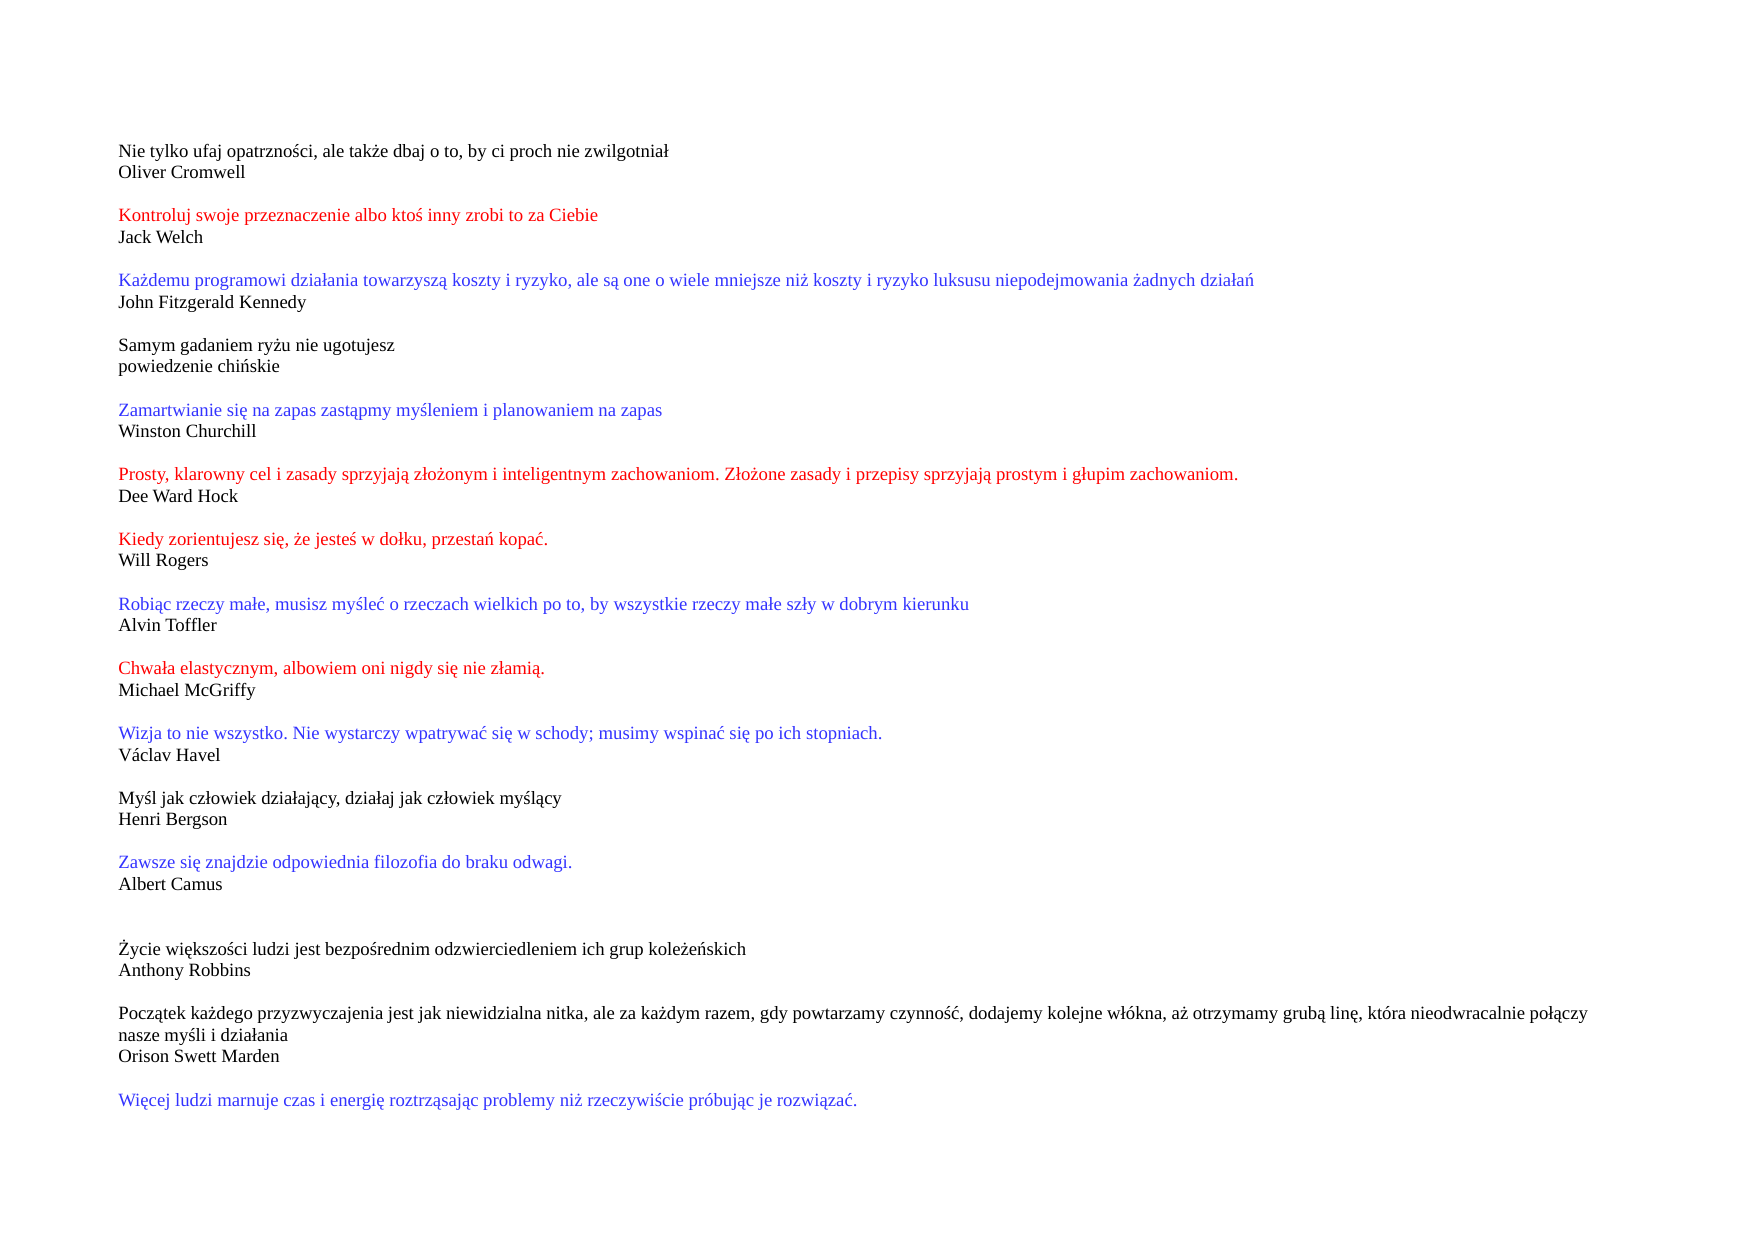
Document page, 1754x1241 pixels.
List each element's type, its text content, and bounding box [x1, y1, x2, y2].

text Myśl jak człowiek działający, działaj jak człowiek myślący [118, 787, 1636, 808]
text Václav Havel [118, 743, 1636, 765]
text Orison Swett Marden [118, 1045, 1636, 1067]
text Kiedy zorientujesz się, że jesteś w dołku, przestań kopać. [118, 528, 1636, 549]
text Winston Churchill [118, 420, 1636, 442]
text Zamartwianie się na zapas zastąpmy myśleniem i planowaniem na zapas [118, 398, 1636, 420]
text Michael McGriffy [118, 679, 1636, 700]
text Will Rogers [118, 549, 1636, 571]
text Oliver Cromwell [118, 161, 1636, 183]
text Alvin Toffler [118, 614, 1636, 636]
text Prosty, klarowny cel i zasady sprzyjają złożonym i inteligentnym zachowaniom. Złożone zasady i przepisy sprzyjają prostym i głupim zachowaniom. [118, 463, 1636, 485]
text Początek każdego przyzwyczajenia jest jak niewidzialna nitka, ale za każdym razem, gdy powtarzamy czynność, dodajemy kolejne włókna, aż otrzymamy grubą linę, która nieodwracalnie połączy nasze myśli i działania [118, 1002, 1636, 1045]
text powiedzenie chińskie [118, 355, 1636, 377]
text Samym gadaniem ryżu nie ugotujesz [118, 334, 1636, 355]
text Henri Bergson [118, 808, 1636, 830]
text Chwała elastycznym, albowiem oni nigdy się nie złamią. [118, 657, 1636, 679]
text Zawsze się znajdzie odpowiednia filozofia do braku odwagi. [118, 851, 1636, 873]
text Nie tylko ufaj opatrzności, ale także dbaj o to, by ci proch nie zwilgotniał [118, 140, 1636, 161]
text Anthony Robbins [118, 959, 1636, 981]
text Jack Welch [118, 226, 1636, 247]
text Życie większości ludzi jest bezpośrednim odzwierciedleniem ich grup koleżeńskich [118, 937, 1636, 959]
text Każdemu programowi działania towarzyszą koszty i ryzyko, ale są one o wiele mniejsze niż koszty i ryzyko luksusu niepodejmowania żadnych działań [118, 269, 1636, 291]
text Albert Camus [118, 873, 1636, 894]
text Kontroluj swoje przeznaczenie albo ktoś inny zrobi to za Ciebie [118, 204, 1636, 226]
text Dee Ward Hock [118, 485, 1636, 506]
text Więcej ludzi marnuje czas i energię roztrząsając problemy niż rzeczywiście próbując je rozwiązać. [118, 1088, 1636, 1110]
text John Fitzgerald Kennedy [118, 291, 1636, 312]
text Robiąc rzeczy małe, musisz myśleć o rzeczach wielkich po to, by wszystkie rzeczy małe szły w dobrym kierunku [118, 592, 1636, 614]
text Wizja to nie wszystko. Nie wystarczy wpatrywać się w schody; musimy wspinać się po ich stopniach. [118, 722, 1636, 743]
